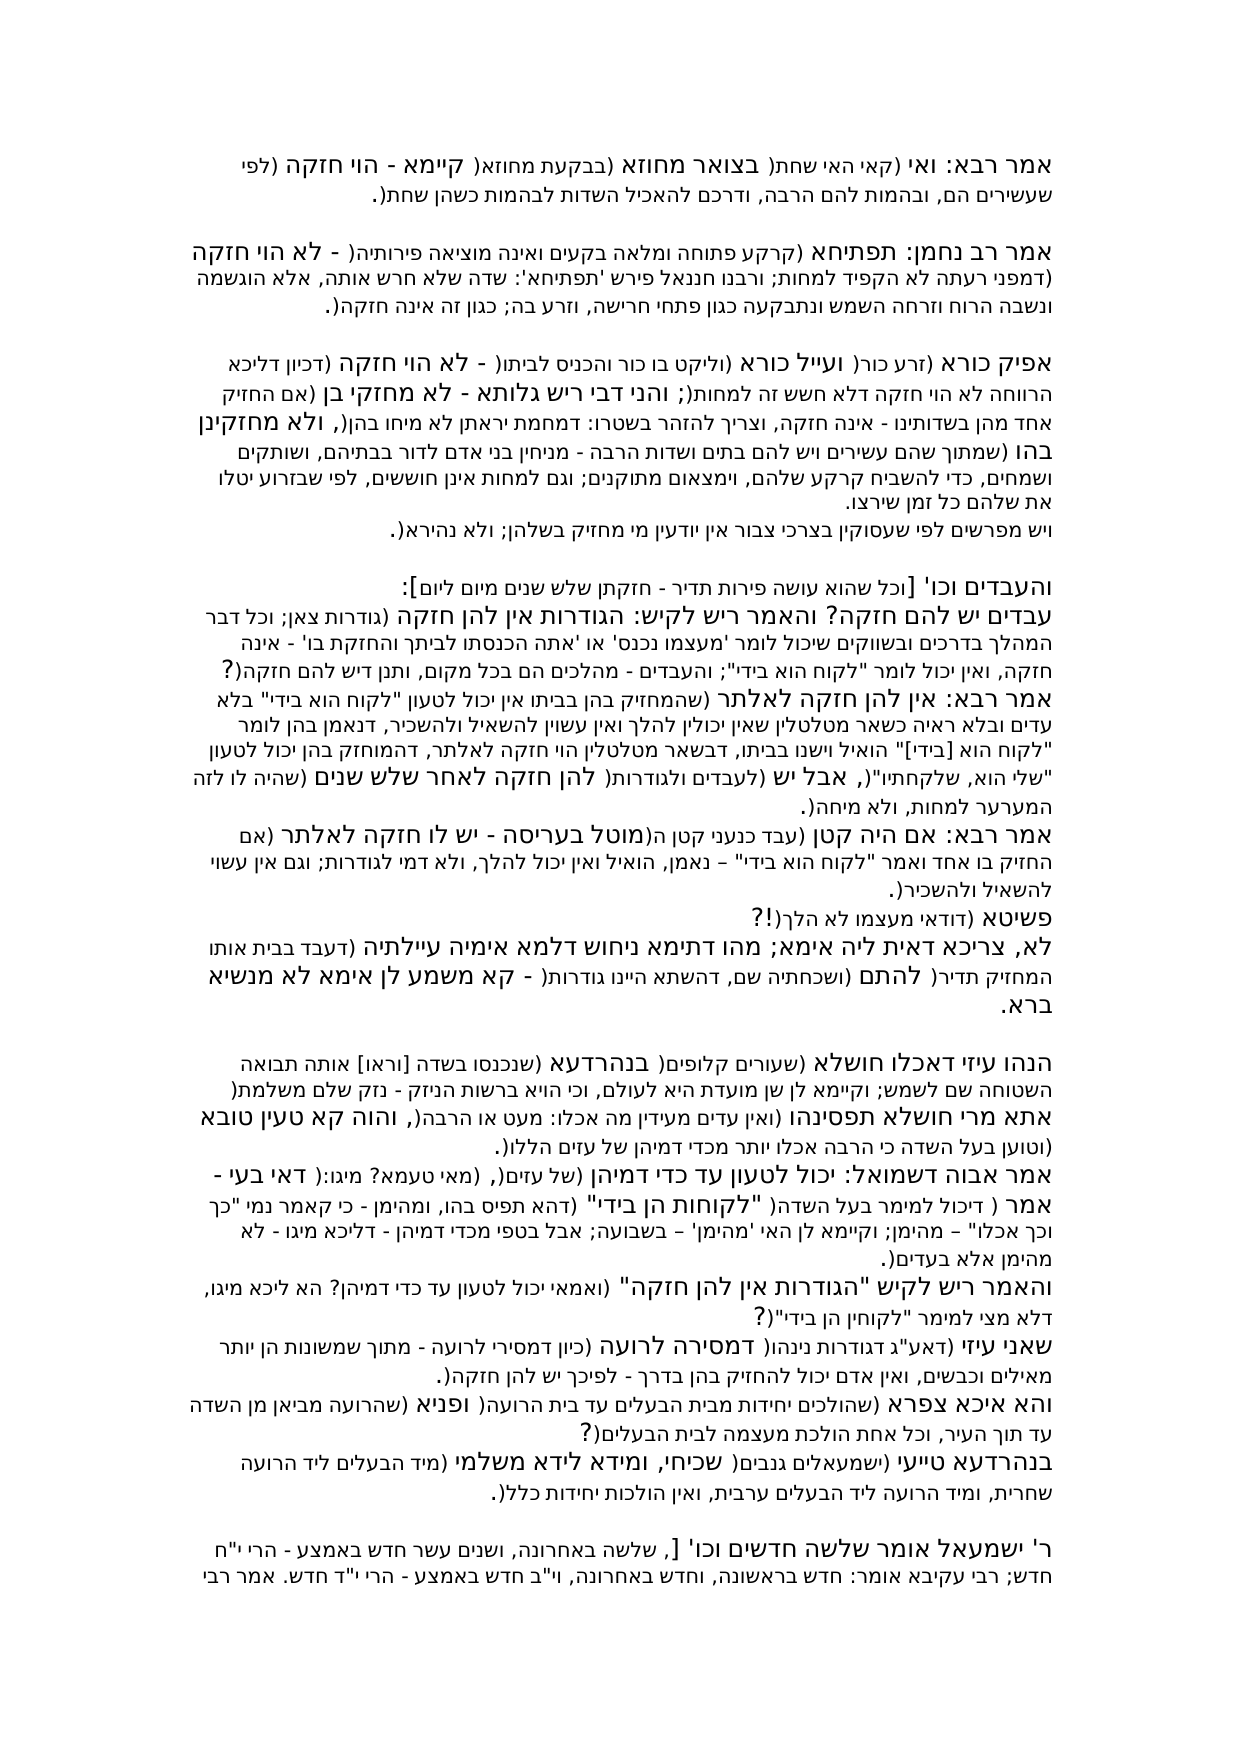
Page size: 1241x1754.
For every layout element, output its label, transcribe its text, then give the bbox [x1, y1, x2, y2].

text אפיק כורא (זרע כור( ועייל כורא (וליקט בו כור והכניס לביתו( - לא הוי חזקה (דכיון דליכא הרווחה לא הוי חזקה דלא חשש זה למחות(; והני דבי ריש גלותא - לא מחזקי בן (אם החזיק אחד מהן בשדותינו - אינה חזקה, וצריך להזהר בשטרו: דמחמת יראתן לא מיחו בהן(, ולא מחזקינן בהו (שמתוך שהם עשירים ויש להם בתים ושדות הרבה - מניחין בני אדם לדור בבתיהם, ושותקים ושמחים, כדי להשביח קרקע שלהם, וימצאום מתוקנים; וגם למחות אינן חוששים, לפי שבזרוע יטלו את שלהם כל זמן שירצו. [187, 348, 1053, 514]
text והעבדים וכו' [וכל שהוא עושה פירות תדיר - חזקתן שלש שנים מיום ליום]: [187, 572, 1053, 601]
text אמר אבוה דשמואל: יכול לטעון עד כדי דמיהן (של עזים(, (מאי טעמא? מיגו:( דאי בעי - אמר ( דיכול למימר בעל השדה( "לקוחות הן בידי" (דהא תפיס בהו, ומהימן - כי קאמר נמי "כך וכך אכלו" – מהימן; וקיימא לן האי 'מהימן' – בשבועה; אבל בטפי מכדי דמיהן - דליכא מיגו - לא מהימן אלא בעדים(. [187, 1161, 1053, 1272]
text אמר רבא: אם היה קטן (עבד כנעני קטן ה(מוטל בעריסה - יש לו חזקה לאלתר (אם החזיק בו אחד ואמר "לקוח הוא בידי" – נאמן, הואיל ואין יכול להלך, ולא דמי לגודרות; וגם אין עשוי להשאיל ולהשכיר(. [187, 820, 1053, 903]
text הנהו עיזי דאכלו חושלא (שעורים קלופים( בנהרדעא (שנכנסו בשדה [וראו] אותה תבואה השטוחה שם לשמש; וקיימא לן שן מועדת היא לעולם, וכי הויא ברשות הניזק - נזק שלם משלמת( [187, 1049, 1053, 1102]
text לא, צריכא דאית ליה אימא; מהו דתימא ניחוש דלמא אימיה עיילתיה (דעבד בבית אותו המחזיק תדיר( להתם (ושכחתיה שם, דהשתא היינו גודרות( - קא משמע לן אימא לא מנשיא ברא. [187, 932, 1053, 1020]
text אמר רב נחמן: תפתיחא (קרקע פתוחה ומלאה בקעים ואינה מוציאה פירותיה( - לא הוי חזקה (דמפני רעתה לא הקפיד למחות; ורבנו חננאל פירש 'תפתיחא': שדה שלא חרש אותה, אלא הוגשמה ונשבה הרוח וזרחה השמש ונתבקעה כגון פתחי חרישה, וזרע בה; כגון זה אינה חזקה(. [187, 237, 1053, 320]
text אמר רבא: ואי (קאי האי שחת( בצואר מחוזא (בבקעת מחוזא( קיימא - הוי חזקה (לפי שעשירים הם, ובהמות להם הרבה, ודרכם להאכיל השדות לבהמות כשהן שחת(. [187, 150, 1053, 208]
text עבדים יש להם חזקה? והאמר ריש לקיש: הגודרות אין להן חזקה (גודרות צאן; וכל דבר המהלך בדרכים ובשווקים שיכול לומר 'מעצמו נכנס' או 'אתה הכנסתו לביתך והחזקת בו' - אינה חזקה, ואין יכול לומר "לקוח הוא בידי"; והעבדים - מהלכים הם בכל מקום, ותנן דיש להם חזקה(? [187, 601, 1053, 684]
text אתא מרי חושלא תפסינהו (ואין עדים מעידין מה אכלו: מעט או הרבה(, והוה קא טעין טובא (וטוען בעל השדה כי הרבה אכלו יותר מכדי דמיהן של עזים הללו(. [187, 1102, 1053, 1161]
text שאני עיזי (דאע"ג דגודרות נינהו( דמסירה לרועה (כיון דמסירי לרועה - מתוך שמשונות הן יותר מאילים וכבשים, ואין אדם יכול להחזיק בהן בדרך - לפיכך יש להן חזקה(. [187, 1331, 1053, 1389]
text אמר רבא: אין להן חזקה לאלתר (שהמחזיק בהן בביתו אין יכול לטעון "לקוח הוא בידי" בלא עדים ובלא ראיה כשאר מטלטלין שאין יכולין להלך ואין עשוין להשאיל ולהשכיר, דנאמן בהן לומר "לקוח הוא [בידי]" הואיל וישנו בביתו, דבשאר מטלטלין הוי חזקה לאלתר, דהמוחזק בהן יכול לטעון "שלי הוא, שלקחתיו"(, אבל יש (לעבדים ולגודרות( להן חזקה לאחר שלש שנים (שהיה לו לזה המערער למחות, ולא מיחה(. [187, 684, 1053, 820]
text ר' ישמעאל אומר שלשה חדשים וכו' [, שלשה באחרונה, ושנים עשר חדש באמצע - הרי י"ח חדש; רבי עקיבא אומר: חדש בראשונה, וחדש באחרונה, וי"ב חדש באמצע - הרי י"ד חדש. אמר רבי [187, 1534, 1053, 1588]
text והאמר ריש לקיש "הגודרות אין להן חזקה" (ואמאי יכול לטעון עד כדי דמיהן? הא ליכא מיגו, דלא מצי למימר "לקוחין הן בידי"(? [187, 1272, 1053, 1331]
text והא איכא צפרא (שהולכים יחידות מבית הבעלים עד בית הרועה( ופניא (שהרועה מביאן מן השדה עד תוך העיר, וכל אחת הולכת מעצמה לבית הבעלים(? [187, 1389, 1053, 1447]
text פשיטא (דודאי מעצמו לא הלך(!? [187, 903, 1053, 932]
text בנהרדעא טייעי (ישמעאלים גנבים( שכיחי, ומידא לידא משלמי (מיד הבעלים ליד הרועה שחרית, ומיד הרועה ליד הבעלים ערבית, ואין הולכות יחידות כלל(. [187, 1447, 1053, 1506]
text ויש מפרשים לפי שעסוקין בצרכי צבור אין יודעין מי מחזיק בשלהן; ולא נהירא(. [187, 514, 1053, 543]
